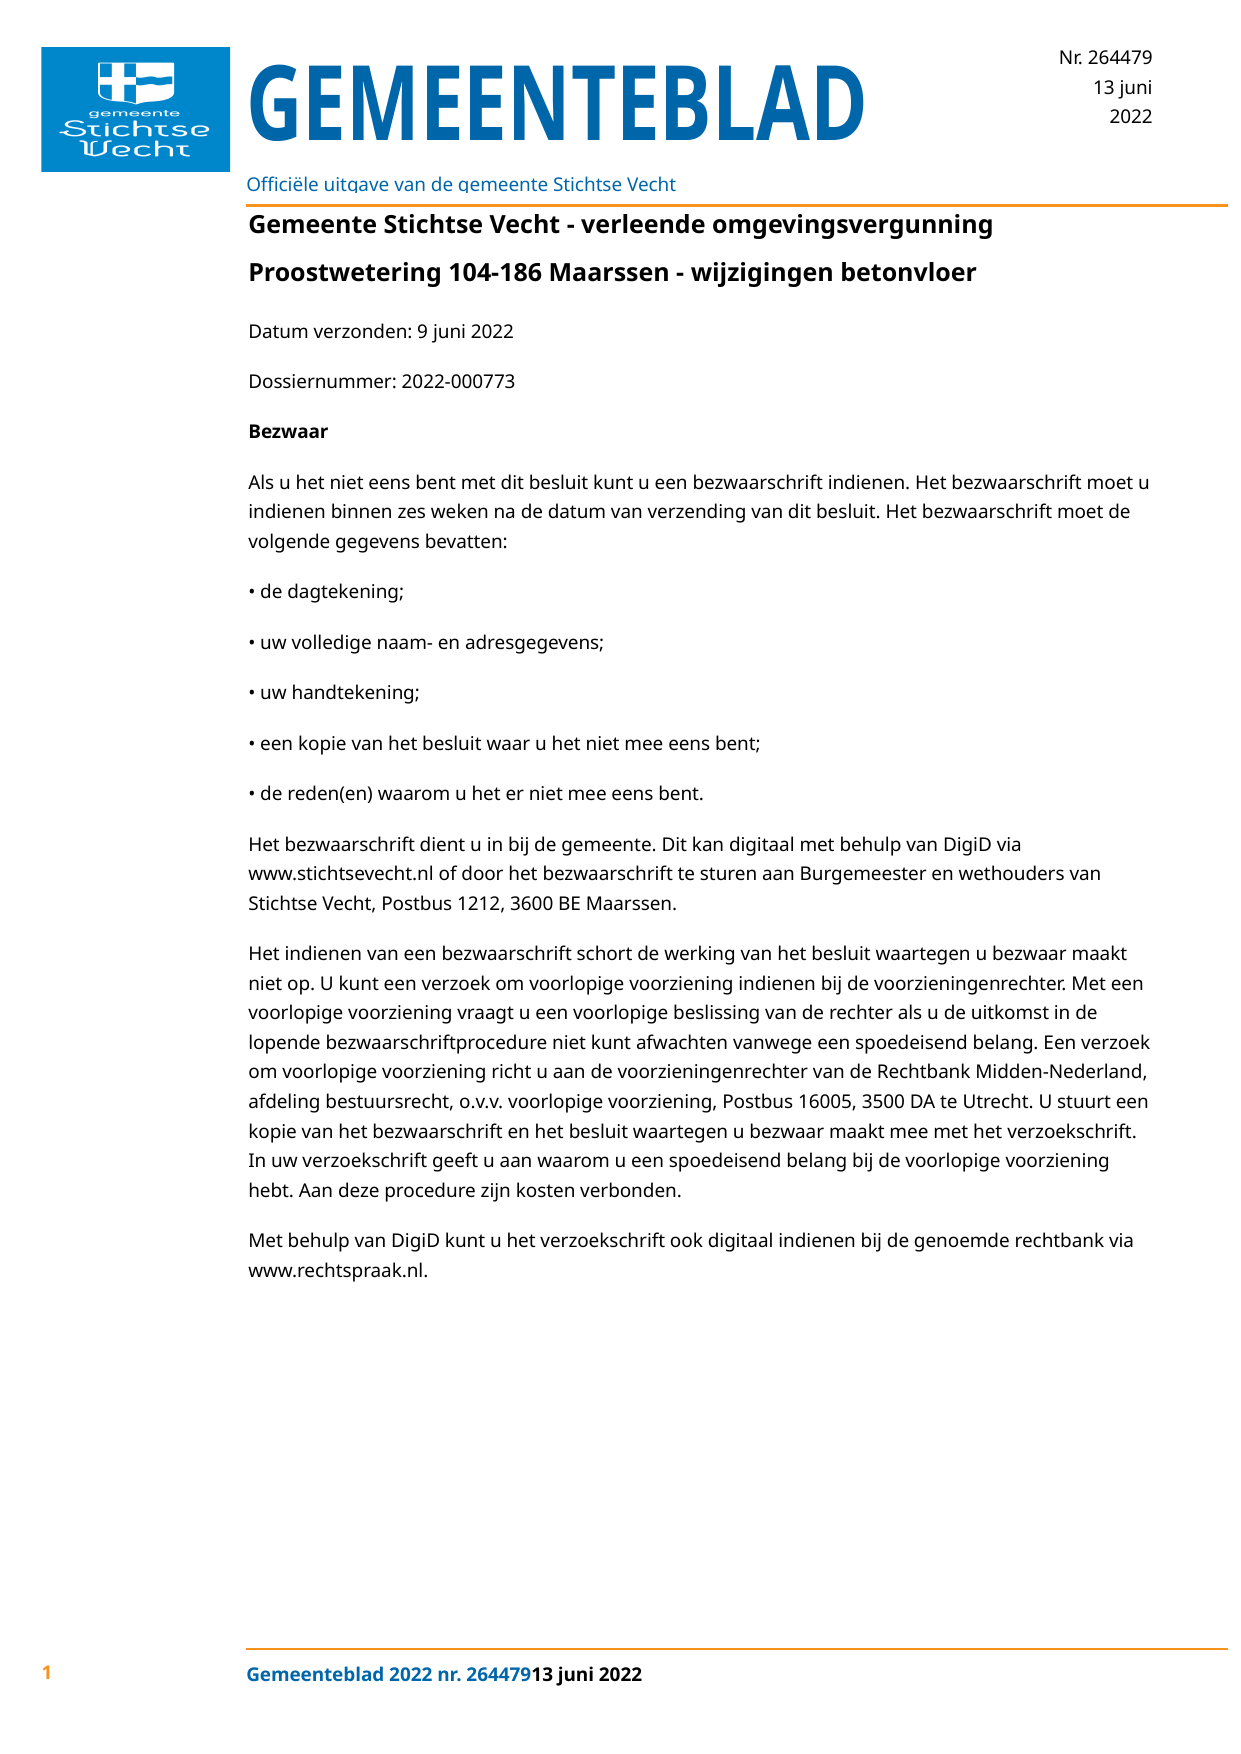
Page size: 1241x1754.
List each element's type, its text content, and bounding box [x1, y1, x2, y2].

text Bezwaar [248, 419, 1152, 444]
picture [137, 63, 174, 103]
text • de dagtekening; [248, 579, 1152, 604]
text • uw handtekening; [248, 679, 1152, 705]
text Gemeente Stichtse Vecht - verleende omgevingsvergunning Proostwetering 104-186 Maarssen - wijzigingen betonvloer [248, 207, 1152, 288]
picture [99, 63, 135, 101]
text Als u het niet eens bent met dit besluit kunt u een bezwaarschrift indienen. Het bezwaarschrift moet u indienen binnen zes weken na de datum van verzending van dit besluit. Het bezwaarschrift moet de volgende gegevens bevatten: [248, 469, 1152, 554]
text Dossiernummer: 2022-000773 [248, 368, 1152, 394]
text Met behulp van DigiD kunt u het verzoekschrift ook digitaal indienen bij de genoemde rechtbank via www.rechtspraak.nl. [248, 1227, 1152, 1283]
text • de reden(en) waarom u het er niet mee eens bent. [248, 780, 1152, 806]
text • uw volledige naam- en adresgegevens; [248, 629, 1152, 655]
text Het indienen van een bezwaarschrift schort de werking van het besluit waartegen u bezwaar maakt niet op. U kunt een verzoek om voorlopige voorziening indienen bij de voorzieningenrechter. Met een voorlopige voorziening vraagt u een voorlopige beslissing van de rechter als u de uitkomst in de lopende bezwaarschriftprocedure niet kunt afwachten vanwege een spoedeisend belang. Een verzoek om voorlopige voorziening richt u aan de voorzieningenrechter van de Rechtbank Midden-Nederland, afdeling bestuursrecht, o.v.v. voorlopige voorziening, Postbus 16005, 3500 DA te Utrecht. U stuurt een kopie van het bezwaarschrift en het besluit waartegen u bezwaar maakt mee met het verzoekschrift. In uw verzoekschrift geeft u aan waarom u een spoedeisend belang bij de voorlopige voorziening hebt. Aan deze procedure zijn kosten verbonden. [248, 940, 1152, 1203]
text • een kopie van het besluit waar u het niet mee eens bent; [248, 730, 1152, 756]
text Datum verzonden: 9 juni 2022 [248, 318, 1152, 344]
text Het bezwaarschrift dient u in bij de gemeente. Dit kan digitaal met behulp van DigiD via www.stichtsevecht.nl of door het bezwaarschrift te sturen aan Burgemeester en wethouders van Stichtse Vecht, Postbus 1212, 3600 BE Maarssen. [248, 831, 1152, 916]
